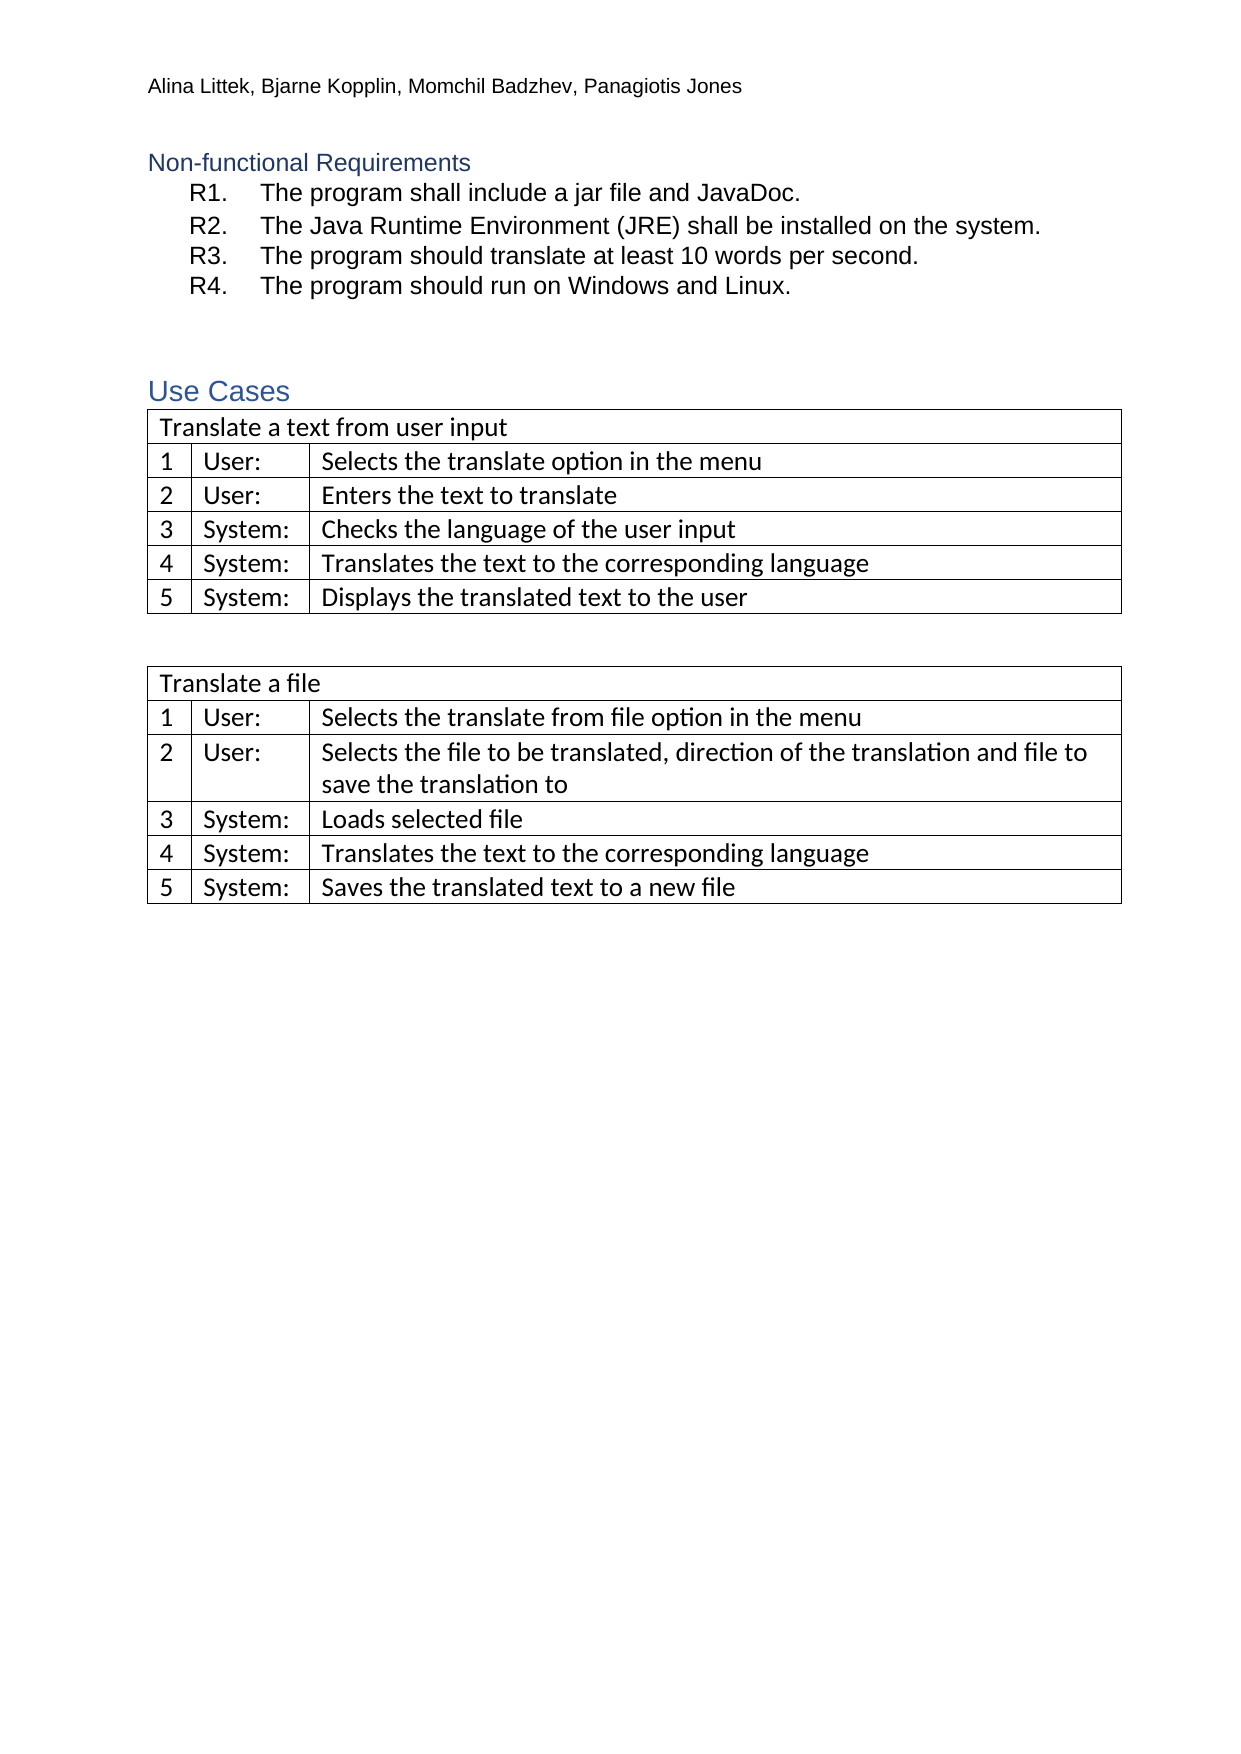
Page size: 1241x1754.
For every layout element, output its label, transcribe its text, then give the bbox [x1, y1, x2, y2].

table_cell System: [192, 512, 309, 545]
table_header Translate a file [148, 667, 1121, 699]
table_cell 2 [148, 735, 191, 801]
table_cell System: [192, 580, 309, 613]
table_cell 2 [148, 478, 191, 511]
subtitle Non-functional Requirements [148, 148, 1093, 176]
table_cell 1 [148, 444, 191, 477]
table_cell Checks the language of the user input [310, 512, 1121, 545]
table_cell 5 [148, 870, 191, 903]
subtitle Use Cases [148, 374, 1093, 407]
table_cell Loads selected file [310, 802, 1121, 835]
table_cell User: [192, 444, 309, 477]
list The program should run on Windows and Linux. [189, 271, 1093, 300]
table_cell 5 [148, 580, 191, 613]
table_header Translate a text from user input [148, 410, 1121, 443]
table_cell Enters the text to translate [310, 478, 1121, 511]
table_cell 3 [148, 802, 191, 835]
table_cell System: [192, 870, 309, 903]
table_cell System: [192, 836, 309, 869]
table_cell System: [192, 546, 309, 579]
table_cell 4 [148, 836, 191, 869]
table_cell Saves the translated text to a new file [310, 870, 1121, 903]
table_cell Displays the translated text to the user [310, 580, 1121, 613]
table_cell Translates the text to the corresponding language [310, 546, 1121, 579]
table_cell 1 [148, 701, 191, 734]
table_cell 3 [148, 512, 191, 545]
table_cell User: [192, 478, 309, 511]
table_cell Selects the translate from file option in the menu [310, 701, 1121, 734]
list The program should translate at least 10 words per second. [189, 241, 1093, 269]
table_cell User: [192, 735, 309, 801]
table_cell System: [192, 802, 309, 835]
list The Java Runtime Environment (JRE) shall be installed on the system. [189, 211, 1093, 239]
list The program shall include a jar file and JavaDoc. [189, 178, 1093, 206]
table_cell User: [192, 701, 309, 734]
table_cell Selects the file to be translated, direction of the translation and file to save the translation to [310, 735, 1121, 801]
table_cell 4 [148, 546, 191, 579]
table_cell Translates the text to the corresponding language [310, 836, 1121, 869]
table_cell Selects the translate option in the menu [310, 444, 1121, 477]
